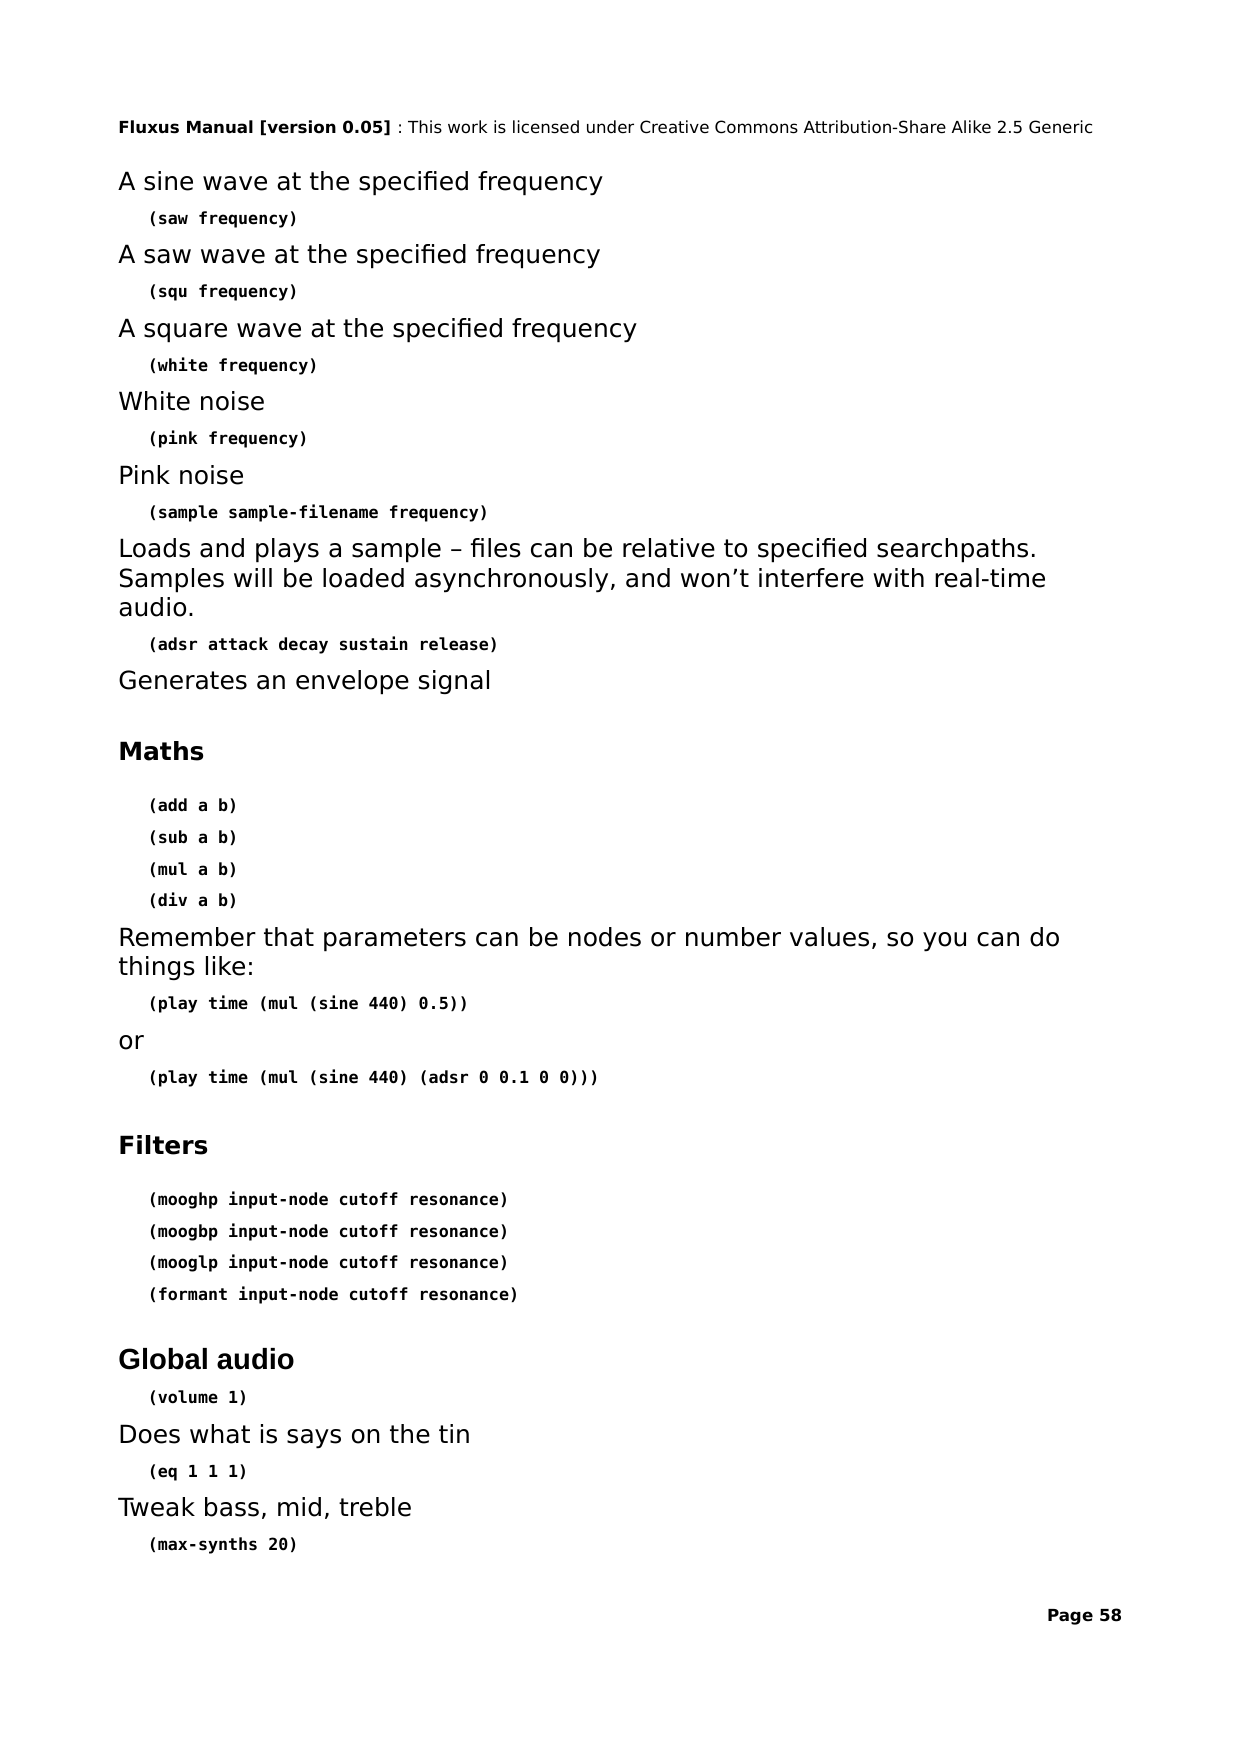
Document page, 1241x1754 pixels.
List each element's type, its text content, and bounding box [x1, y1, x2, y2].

text Pink noise [118, 461, 1122, 490]
text Remember that parameters can be nodes or number values, so you can do things like: [118, 923, 1122, 982]
text (play time (mul (sine 440) (adsr 0 0.1 0 0))) [148, 1068, 1122, 1087]
text A sine wave at the specified frequency [118, 167, 1122, 196]
text Loads and plays a sample – files can be relative to specified searchpaths. Samples will be loaded asynchronously, and won’t interfere with real-time audio. [118, 535, 1122, 622]
text Does what is says on the tin [118, 1420, 1122, 1449]
text (max-synths 20) [148, 1535, 1122, 1555]
text (adsr attack decay sustain release) [148, 635, 1122, 654]
text (div a b) [148, 891, 1122, 911]
text (formant input-node cutoff resonance) [148, 1285, 1122, 1305]
text Maths [118, 737, 1122, 767]
text (eq 1 1 1) [148, 1462, 1122, 1481]
text (sub a b) [148, 828, 1122, 847]
text Tweak bass, mid, treble [118, 1494, 1122, 1523]
text (play time (mul (sine 440) 0.5)) [148, 994, 1122, 1013]
text (squ frequency) [148, 282, 1122, 302]
text (moogbp input-node cutoff resonance) [148, 1222, 1122, 1241]
text White noise [118, 388, 1122, 417]
text (add a b) [148, 796, 1122, 815]
text (pink frequency) [148, 429, 1122, 449]
text (mul a b) [148, 859, 1122, 879]
text Generates an envelope signal [118, 667, 1122, 696]
text Filters [118, 1131, 1122, 1161]
subtitle Global audio [118, 1342, 1122, 1376]
text (volume 1) [148, 1388, 1122, 1408]
text (sample sample-filename frequency) [148, 503, 1122, 522]
text A saw wave at the specified frequency [118, 241, 1122, 270]
text or [118, 1026, 1122, 1055]
text (saw frequency) [148, 209, 1122, 228]
text (mooglp input-node cutoff resonance) [148, 1253, 1122, 1273]
text (white frequency) [148, 356, 1122, 375]
text A square wave at the specified frequency [118, 314, 1122, 343]
text (mooghp input-node cutoff resonance) [148, 1190, 1122, 1209]
